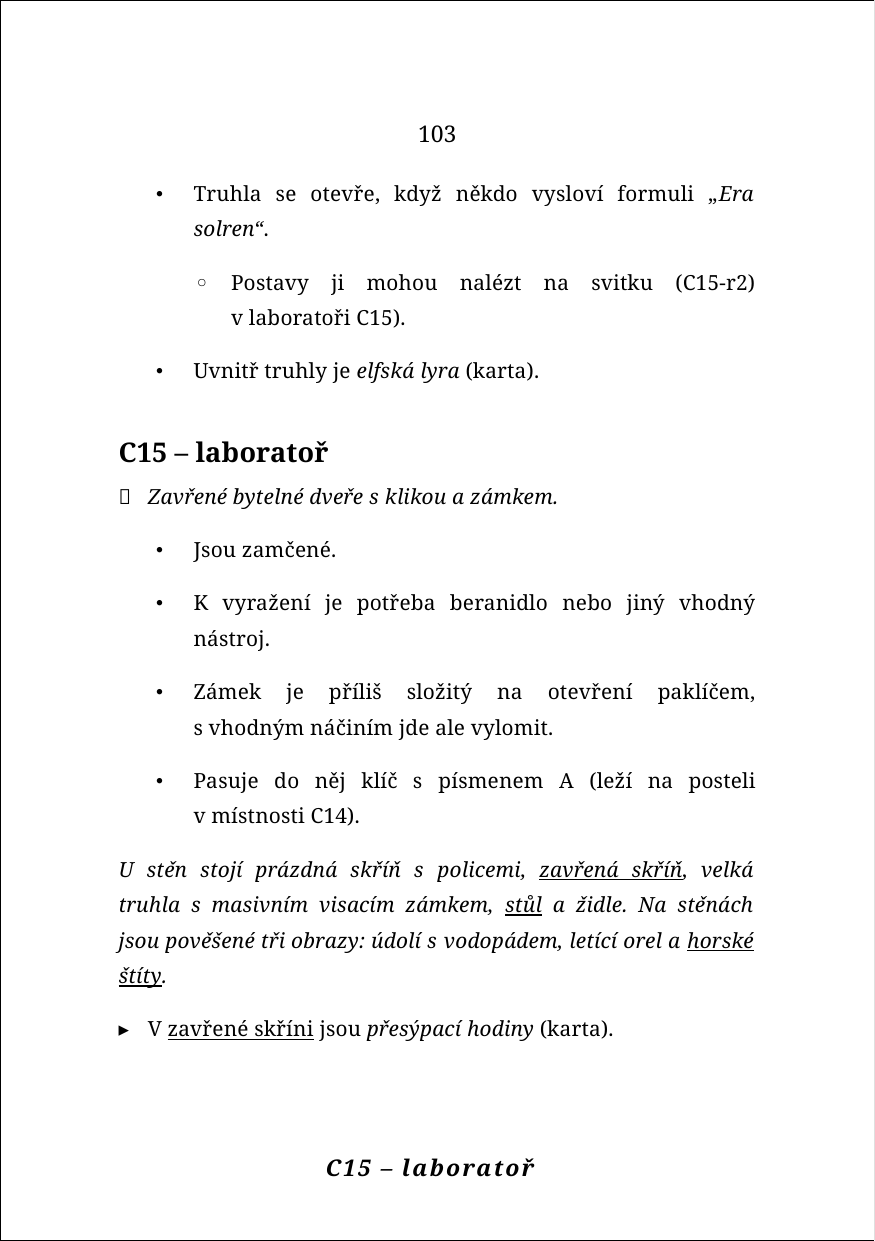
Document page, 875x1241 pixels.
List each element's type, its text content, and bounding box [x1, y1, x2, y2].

text U⁠ stěn stojí prázdná skříň s⁠ policemi, zavřená skříň, velká truhla s⁠ masivním visacím zámkem, stůl a⁠ židle. Na stěnách jsou pověšené tři obrazy: údolí s⁠ vodopádem, letící orel a⁠ horské štíty. [118, 855, 756, 990]
list Truhla se otevře, když někdo vysloví formuli „Era solren“. [156, 179, 756, 243]
subtitle C15 – laboratoř [118, 433, 756, 470]
list Postavy ji mohou nalézt na svitku (C15-r2) v⁠ laboratoři C15). [193, 268, 756, 332]
text ▸ V⁠ zavřené skříni jsou přesýpací hodiny (karta). [118, 1014, 756, 1043]
text 🚪 Zavřené bytelné dveře s⁠ klikou a⁠ zámkem. [118, 482, 756, 510]
list Zámek je příliš složitý na otevření paklíčem, s⁠ vhodným náčiním jde ale vylomit. [156, 677, 756, 741]
list K⁠ vyražení je potřeba beranidlo nebo jiný vhodný nástroj. [156, 588, 756, 652]
list Pasuje do něj klíč s⁠ písmenem A⁠ (leží na posteli v⁠ místnosti C14). [156, 766, 756, 830]
list Uvnitř truhly je elfská lyra (karta). [156, 356, 756, 385]
list Jsou zamčené. [156, 535, 756, 564]
